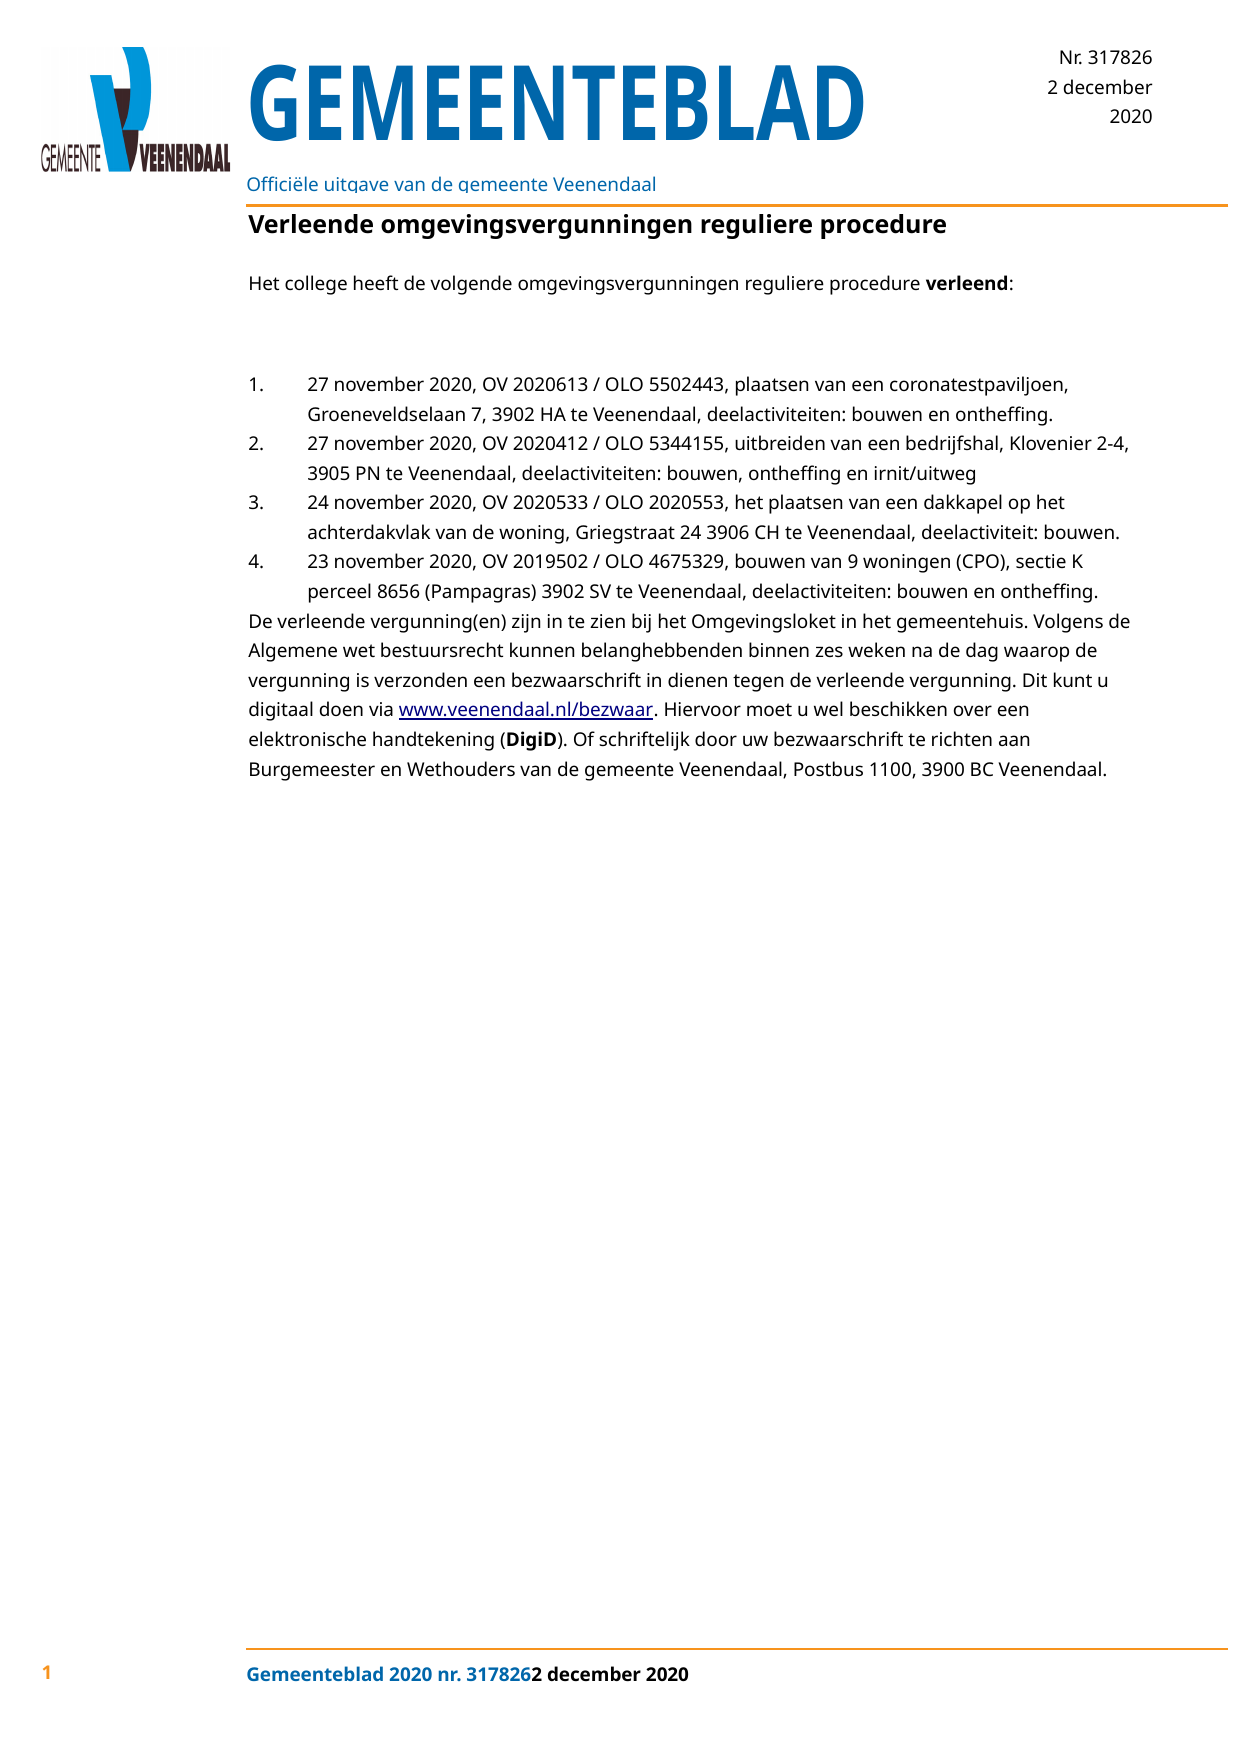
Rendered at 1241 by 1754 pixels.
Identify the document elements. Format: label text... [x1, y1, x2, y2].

text De verleende vergunning(en) zijn in te zien bij het Omgevingsloket in het gemeentehuis. Volgens de Algemene wet bestuursrecht kunnen belanghebbenden binnen zes weken na de dag waarop de vergunning is verzonden een bezwaarschrift in dienen tegen de verleende vergunning. Dit kunt u digitaal doen via www.veenendaal.nl/bezwaar. Hiervoor moet u wel beschikken over een elektronische handtekening (DigiD). Of schriftelijk door uw bezwaarschrift te richten aan Burgemeester en Wethouders van de gemeente Veenendaal, Postbus 1100, 3900 BC Veenendaal. [248, 608, 1152, 781]
text Het college heeft de volgende omgevingsvergunningen reguliere procedure verleend: [248, 270, 1152, 296]
picture [41, 47, 130, 172]
text Verleende omgevingsvergunningen reguliere procedure [248, 207, 1152, 241]
list 23 november 2020, OV 2019502 / OLO 4675329, bouwen van 9 woningen (CPO), sectie K perceel 8656 (Pampagras) 3902 SV te Veenendaal, deelactiviteiten: bouwen en ontheffing. [248, 549, 1152, 604]
list 24 november 2020, OV 2020533 / OLO 2020553, het plaatsen van een dakkapel op het achterdakvlak van de woning, Griegstraat 24 3906 CH te Veenendaal, deelactiviteit: bouwen. [248, 489, 1152, 545]
picture [123, 47, 231, 172]
list 27 november 2020, OV 2020412 / OLO 5344155, uitbreiden van een bedrijfshal, Klovenier 2-4, 3905 PN te Veenendaal, deelactiviteiten: bouwen, ontheffing en irnit/uitweg [248, 430, 1152, 486]
list 27 november 2020, OV 2020613 / OLO 5502443, plaatsen van een coronatestpaviljoen, Groeneveldselaan 7, 3902 HA te Veenendaal, deelactiviteiten: bouwen en ontheffing. [248, 371, 1152, 426]
